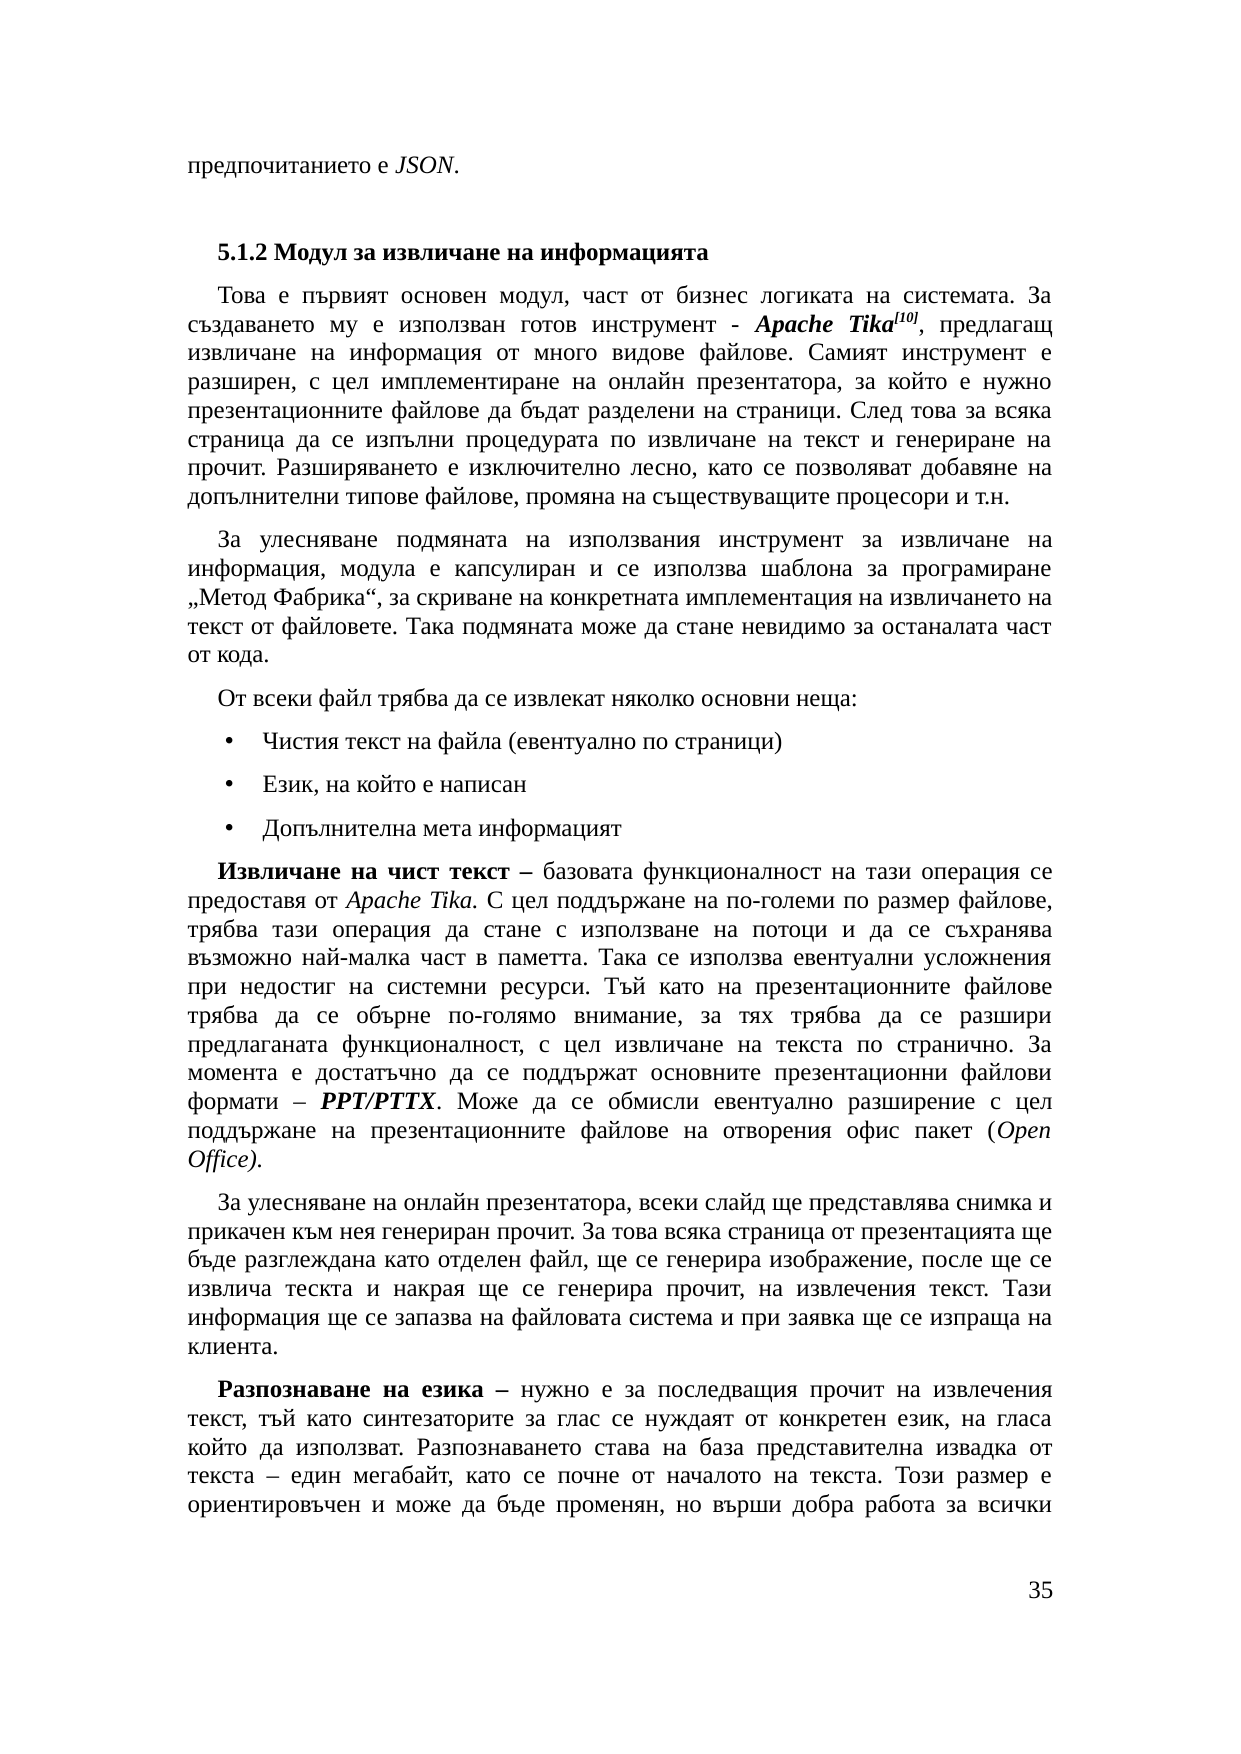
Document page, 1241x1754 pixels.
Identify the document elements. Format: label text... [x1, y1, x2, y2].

list Чистия текст на файла (евентуално по страници) [225, 726, 1053, 755]
text 5.1.2 Модул за извличане на информацията [187, 237, 1053, 265]
text предпочитанието е JSON. [187, 150, 1053, 179]
text Извличане на чист текст – базовата функционалност на тази операция се предоставя от Apache Tika. С цел поддържане на по-големи по размер файлове, трябва тази операция да стане с използване на потоци и да се съхранява възможно най-малка част в паметта. Така се използва евентуални усложнения при недостиг на системни ресурси. Тъй като на презентационните файлове трябва да се обърне по-голямо внимание, за тях трябва да се разшири предлаганата функционалност, с цел извличане на текста по странично. За момента е достатъчно да се поддържат основните презентационни файлови формати – PPT/PTTX. Може да се обмисли евентуално разширение с цел поддържане на презентационните файлове на отворения офис пакет (Open Office). [187, 856, 1053, 1172]
text От всеки файл трябва да се извлекат няколко основни неща: [187, 683, 1053, 712]
text Разпознаване на езика – нужно е за последващия прочит на извлечения текст, тъй като синтезаторите за глас се нуждаят от конкретен език, на гласа който да използват. Разпознаването става на база представителна извадка от текста – един мегабайт, като се почне от началото на текста. Този размер е ориентировъчен и може да бъде променян, но върши добра работа за всички [187, 1374, 1053, 1518]
text За улесняване на онлайн презентатора, всеки слайд ще представлява снимка и прикачен към нея генериран прочит. За това всяка страница от презентацията ще бъде разглеждана като отделен файл, ще се генерира изображение, после ще се извлича тескта и накрая ще се генерира прочит, на извлечения текст. Тази информация ще се запазва на файловата система и при заявка ще се изпраща на клиента. [187, 1187, 1053, 1359]
list Език, на който е написан [225, 769, 1053, 798]
text За улесняване подмяната на използвания инструмент за извличане на информация, модула е капсулиран и се използва шаблона за програмиране „Метод Фабрика“, за скриване на конкретната имплементация на извличането на текст от файловете. Така подмяната може да стане невидимо за останалата част от кода. [187, 524, 1053, 668]
list Допълнителна мета информацият [225, 813, 1053, 842]
text Това е първият основен модул, част от бизнес логиката на системата. За създаването му е използван готов инструмент - Apache Tika[10], предлагащ извличане на информация от много видове файлове. Самият инструмент е разширен, с цел имплементиране на онлайн презентатора, за който е нужно презентационните файлове да бъдат разделени на страници. След това за всяка страница да се изпълни процедурата по извличане на текст и генериране на прочит. Разширяването е изключително лесно, като се позволяват добавяне на допълнителни типове файлове, промяна на съществуващите процесори и т.н. [187, 280, 1053, 510]
